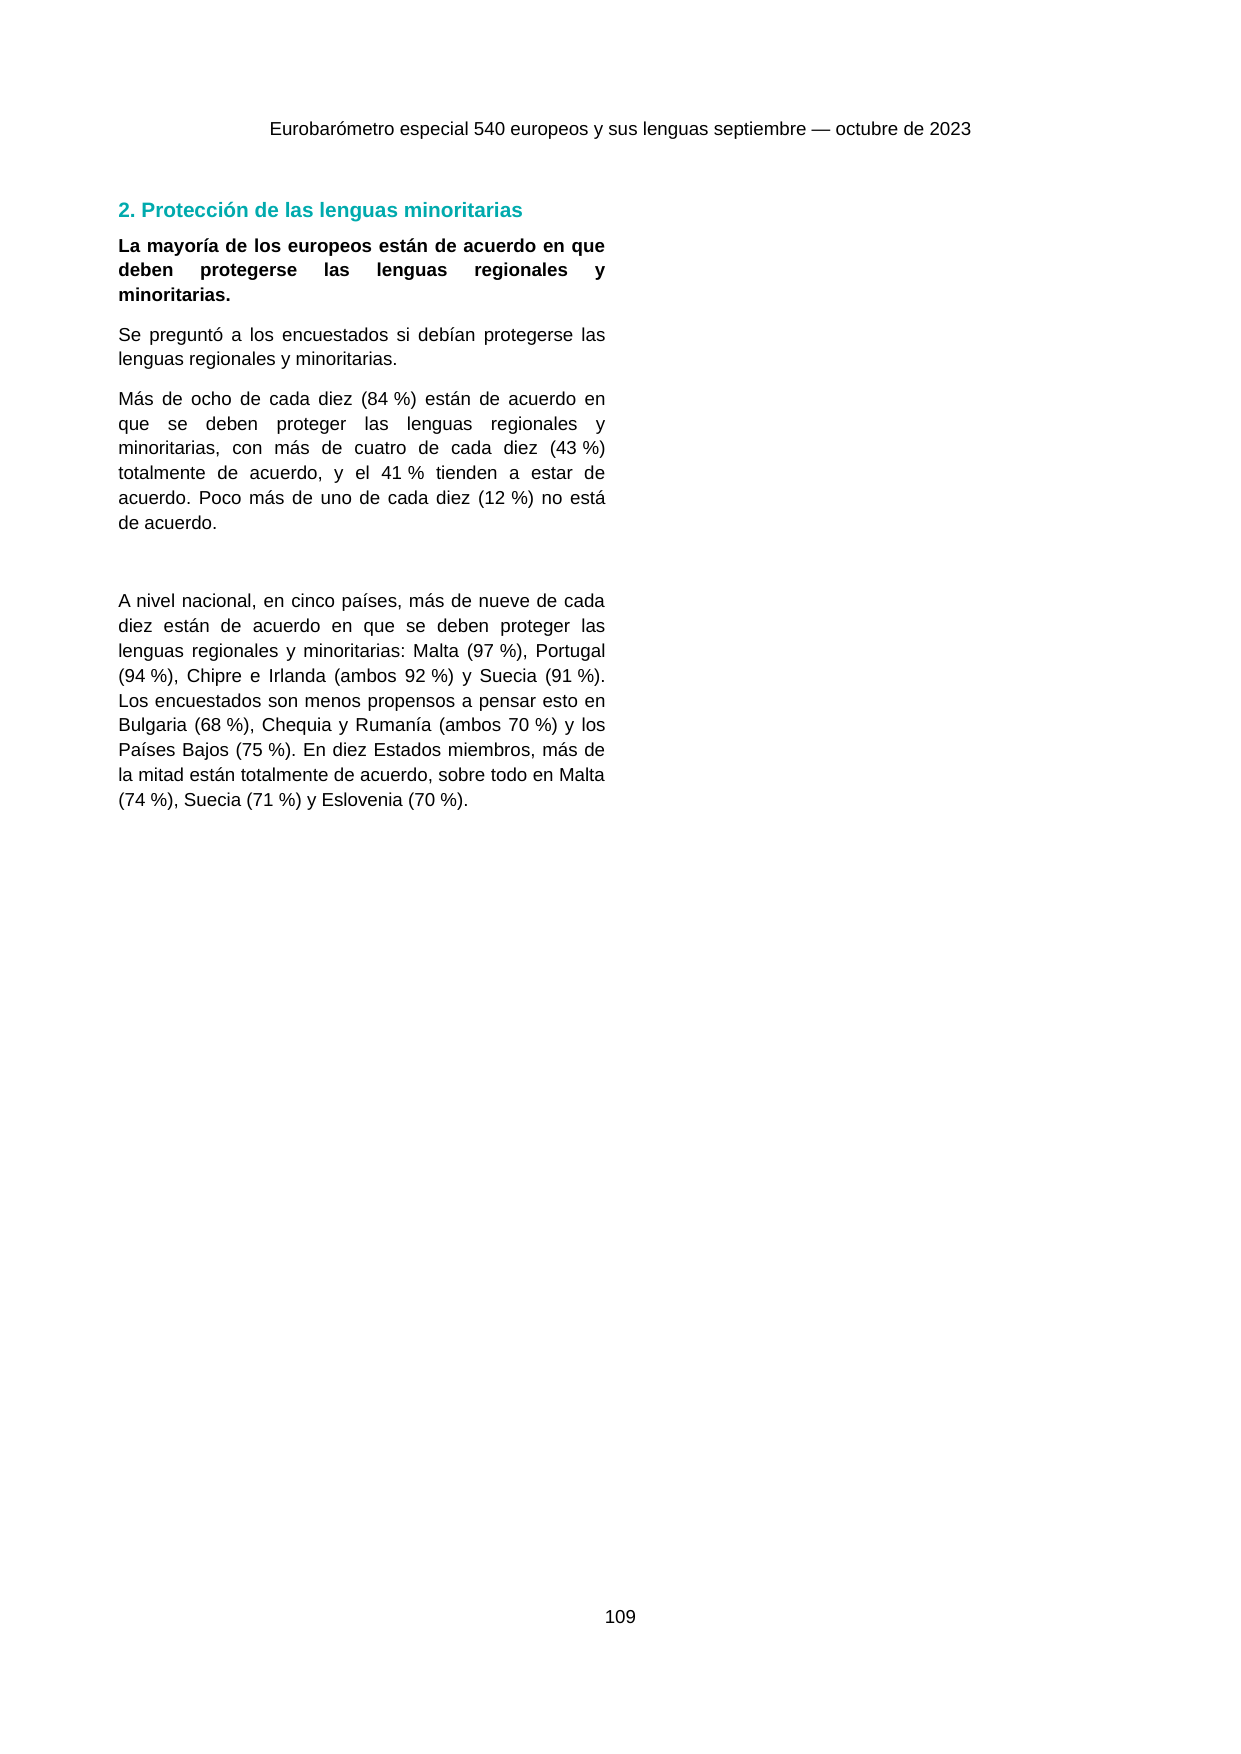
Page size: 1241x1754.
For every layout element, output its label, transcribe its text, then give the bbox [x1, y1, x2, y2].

text La mayoría de los europeos están de acuerdo en que deben protegerse las lenguas regionales y minoritarias. [118, 234, 605, 306]
text A nivel nacional, en cinco países, más de nueve de cada diez están de acuerdo en que se deben proteger las lenguas regionales y minoritarias: Malta (97 %), Portugal (94 %), Chipre e Irlanda (ambos 92 %) y Suecia (91 %). Los encuestados son menos propensos a pensar esto en Bulgaria (68 %), Chequia y Rumanía (ambos 70 %) y los Países Bajos (75 %). En diez Estados miembros, más de la mitad están totalmente de acuerdo, sobre todo en Malta (74 %), Suecia (71 %) y Eslovenia (70 %). [118, 590, 605, 810]
subtitle 2. Protección de las lenguas minoritarias [118, 198, 605, 222]
text Se preguntó a los encuestados si debían protegerse las lenguas regionales y minoritarias. [118, 323, 605, 370]
text Más de ocho de cada diez (84 %) están de acuerdo en que se deben proteger las lenguas regionales y minoritarias, con más de cuatro de cada diez (43 %) totalmente de acuerdo, y el 41 % tienden a estar de acuerdo. Poco más de uno de cada diez (12 %) no está de acuerdo. [118, 387, 605, 533]
